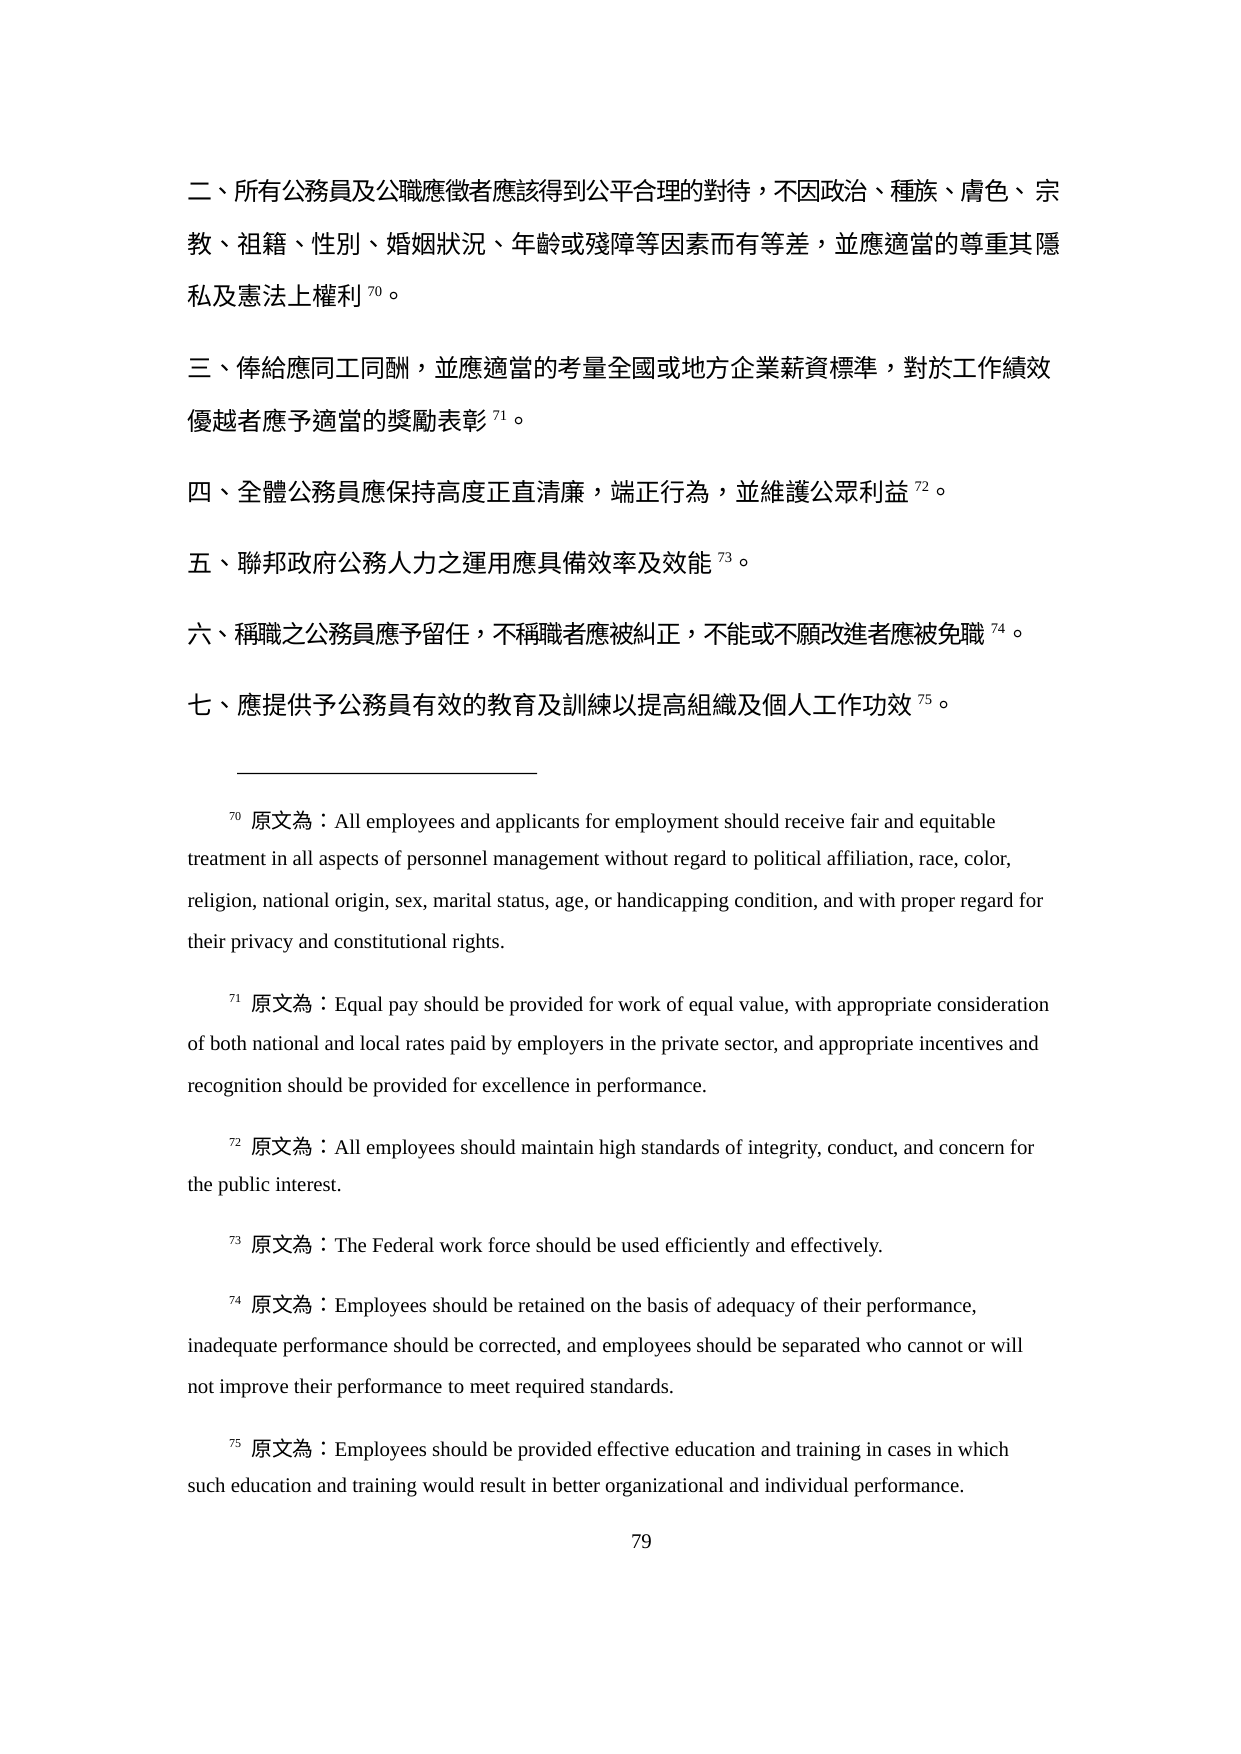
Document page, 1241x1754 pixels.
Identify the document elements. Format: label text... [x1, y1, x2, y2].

text inadequate performance should be corrected, and employees should be separated who cannot or will not improve their performance to meet required standards. [187, 1333, 1040, 1398]
text 四、全體公務員應保持高度正直清廉，端正行為，並維護公眾利益72。五、聯邦政府公務人力之運用應具備效率及效能73。 [187, 475, 955, 580]
text 二、所有公務員及公職應徵者應該得到公平合理的對待，不因政治、種族、膚色、宗教、祖籍、性別、婚姻狀況、年齡或殘障等因素而有等差，並應適當的尊重其隱私及憲法上權利70。 [187, 174, 1060, 313]
text of both national and local rates paid by employers in the private sector, and appropriate incentives and recognition should be provided for excellence in performance. [187, 1031, 1078, 1097]
text 70 原文為：All employees and applicants for employment should receive fair and equitable treatment in all aspects of personnel management without regard to political affiliation, race, color, [187, 807, 1060, 870]
text 79 [227, 1529, 1055, 1553]
text 75 原文為：Employees should be provided effective education and training in cases in which such education and training would result in better organizational and individual performance. [187, 1434, 1014, 1497]
text 74 原文為：Employees should be retained on the basis of adequacy of their performance, [229, 1290, 1078, 1319]
text 三、俸給應同工同酬，並應適當的考量全國或地方企業薪資標準，對於工作績效 [187, 350, 1078, 384]
text 優越者應予適當的獎勵表彰71。 [187, 404, 1078, 438]
text 71 原文為：Equal pay should be provided for work of equal value, with appropriate consideration [229, 989, 1078, 1017]
text 72 原文為：All employees should maintain high standards of integrity, conduct, and concern for the public interest. [187, 1132, 1040, 1196]
text 73 原文為：The Federal work force should be used efficiently and effectively. [229, 1231, 1078, 1259]
text 六、稱職之公務員應予留任，不稱職者應被糾正，不能或不願改進者應被免職74。七、應提供予公務員有效的教育及訓練以提高組織及個人工作功效75。 [187, 617, 1060, 722]
text religion, national origin, sex, marital status, age, or handicapping condition, and with proper regard for their privacy and constitutional rights. [187, 888, 1046, 953]
